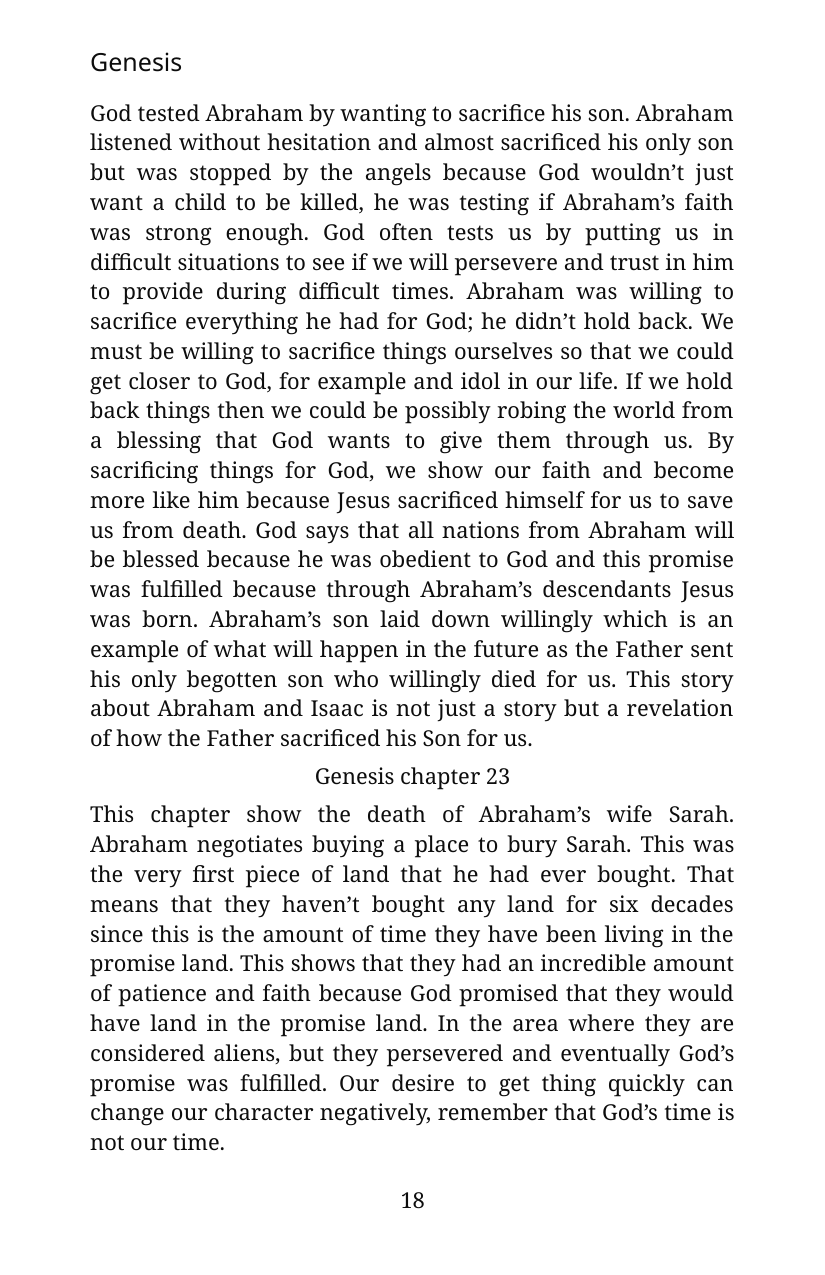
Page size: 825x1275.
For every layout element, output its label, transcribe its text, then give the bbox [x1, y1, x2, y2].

text Genesis chapter 23 [90, 761, 735, 791]
text This chapter show the death of Abraham’s wife Sarah. Abraham negotiates buying a place to bury Sarah. This was the very first piece of land that he had ever bought. That means that they haven’t bought any land for six decades since this is the amount of time they have been living in the promise land. This shows that they had an incredible amount of patience and faith because God promised that they would have land in the promise land. In the area where they are considered aliens, but they persevered and eventually God’s promise was fulfilled. Our desire to get thing quickly can change our character negatively, remember that God’s time is not our time. [90, 799, 735, 1157]
text God tested Abraham by wanting to sacrifice his son. Abraham listened without hesitation and almost sacrificed his only son but was stopped by the angels because God wouldn’t just want a child to be killed, he was testing if Abraham’s faith was strong enough. God often tests us by putting us in difficult situations to see if we will persevere and trust in him to provide during difficult times. Abraham was willing to sacrifice everything he had for God; he didn’t hold back. We must be willing to sacrifice things ourselves so that we could get closer to God, for example and idol in our life. If we hold back things then we could be possibly robing the world from a blessing that God wants to give them through us. By sacrificing things for God, we show our faith and become more like him because Jesus sacrificed himself for us to save us from death. God says that all nations from Abraham will be blessed because he was obedient to God and this promise was fulfilled because through Abraham’s descendants Jesus was born. Abraham’s son laid down willingly which is an example of what will happen in the future as the Father sent his only begotten son who willingly died for us. This story about Abraham and Isaac is not just a story but a revelation of how the Father sacrificed his Son for us. [90, 97, 735, 753]
